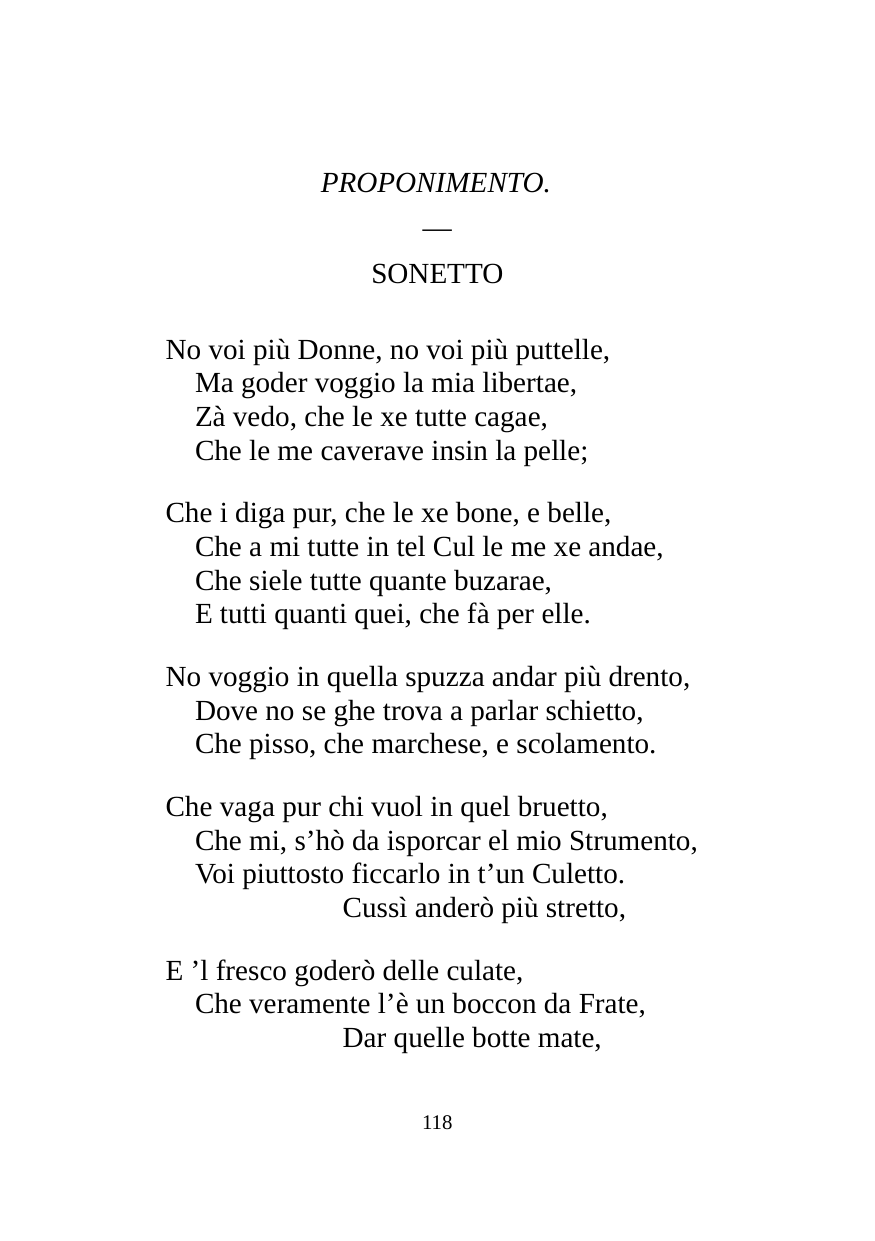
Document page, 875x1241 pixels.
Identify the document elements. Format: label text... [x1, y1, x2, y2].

text No voi più Donne, no voi più puttelle, Ma goder voggio la mia libertae, Zà vedo, che le xe tutte cagae, Che le me caverave insin la pelle; [165, 332, 768, 466]
text E ’l fresco goderò delle culate, Che veramente l’è un boccon da Frate, Dar quelle botte mate, [165, 953, 768, 1054]
text SONETTO [106, 257, 768, 290]
text — [106, 211, 768, 244]
text Che i diga pur, che le xe bone, e belle, Che a mi tutte in tel Cul le me xe andae, Che siele tutte quante buzarae, E tutti quanti quei, che fà per elle. [165, 496, 768, 630]
text Che vaga pur chi vuol in quel bruetto, Che mi, s’hò da isporcar el mio Strumento, Voi piuttosto ficcarlo in t’un Culetto. Cussì anderò più stretto, [165, 789, 768, 923]
subtitle PROPONIMENTO. [106, 165, 768, 199]
text No voggio in quella spuzza andar più drento, Dove no se ghe trova a parlar schietto, Che pisso, che marchese, e scolamento. [165, 659, 768, 760]
